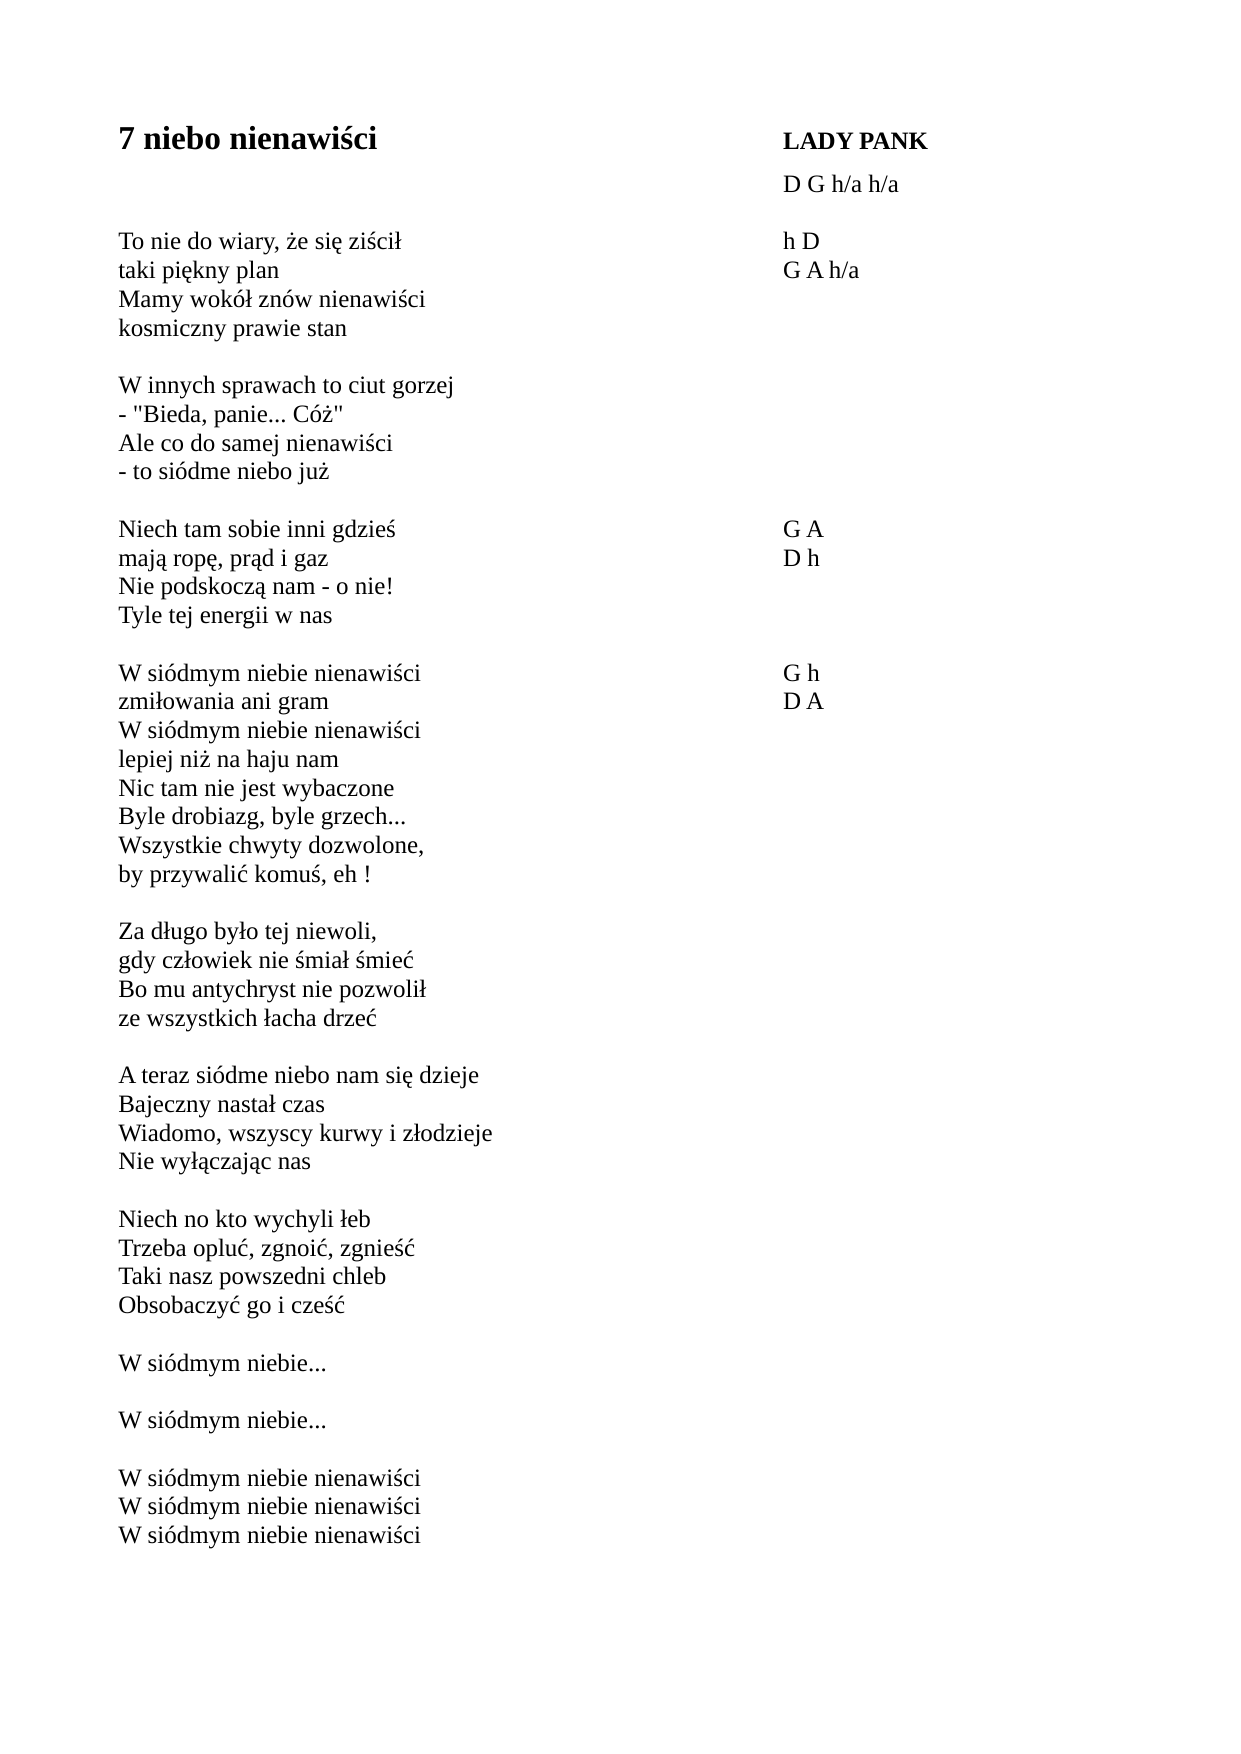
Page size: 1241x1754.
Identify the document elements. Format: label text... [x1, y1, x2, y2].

text D G h/a h/a [118, 169, 1122, 198]
text To nie do wiary, że się ziścił h D taki piękny plan G A h/a Mamy wokół znów nienawiści kosmiczny prawie stan W innych sprawach to ciut gorzej - "Bieda, panie... Cóż" Ale co do samej nienawiści - to siódme niebo już Niech tam sobie inni gdzieś G A mają ropę, prąd i gaz D h Nie podskoczą nam - o nie! Tyle tej energii w nas W siódmym niebie nienawiści G h zmiłowania ani gram D A W siódmym niebie nienawiści lepiej niż na haju nam Nic tam nie jest wybaczone Byle drobiazg, byle grzech... Wszystkie chwyty dozwolone, by przywalić komuś, eh ! Za długo było tej niewoli, gdy człowiek nie śmiał śmieć Bo mu antychryst nie pozwolił ze wszystkich łacha drzeć A teraz siódme niebo nam się dzieje Bajeczny nastał czas Wiadomo, wszyscy kurwy i złodzieje Nie wyłączając nas Niech no kto wychyli łeb Trzeba opluć, zgnoić, zgnieść Taki nasz powszedni chleb Obsobaczyć go i cześć W siódmym niebie... W siódmym niebie... W siódmym niebie nienawiści W siódmym niebie nienawiści W siódmym niebie nienawiści [118, 226, 1122, 1549]
subtitle 7 niebo nienawiści LADY PANK [118, 118, 1122, 156]
